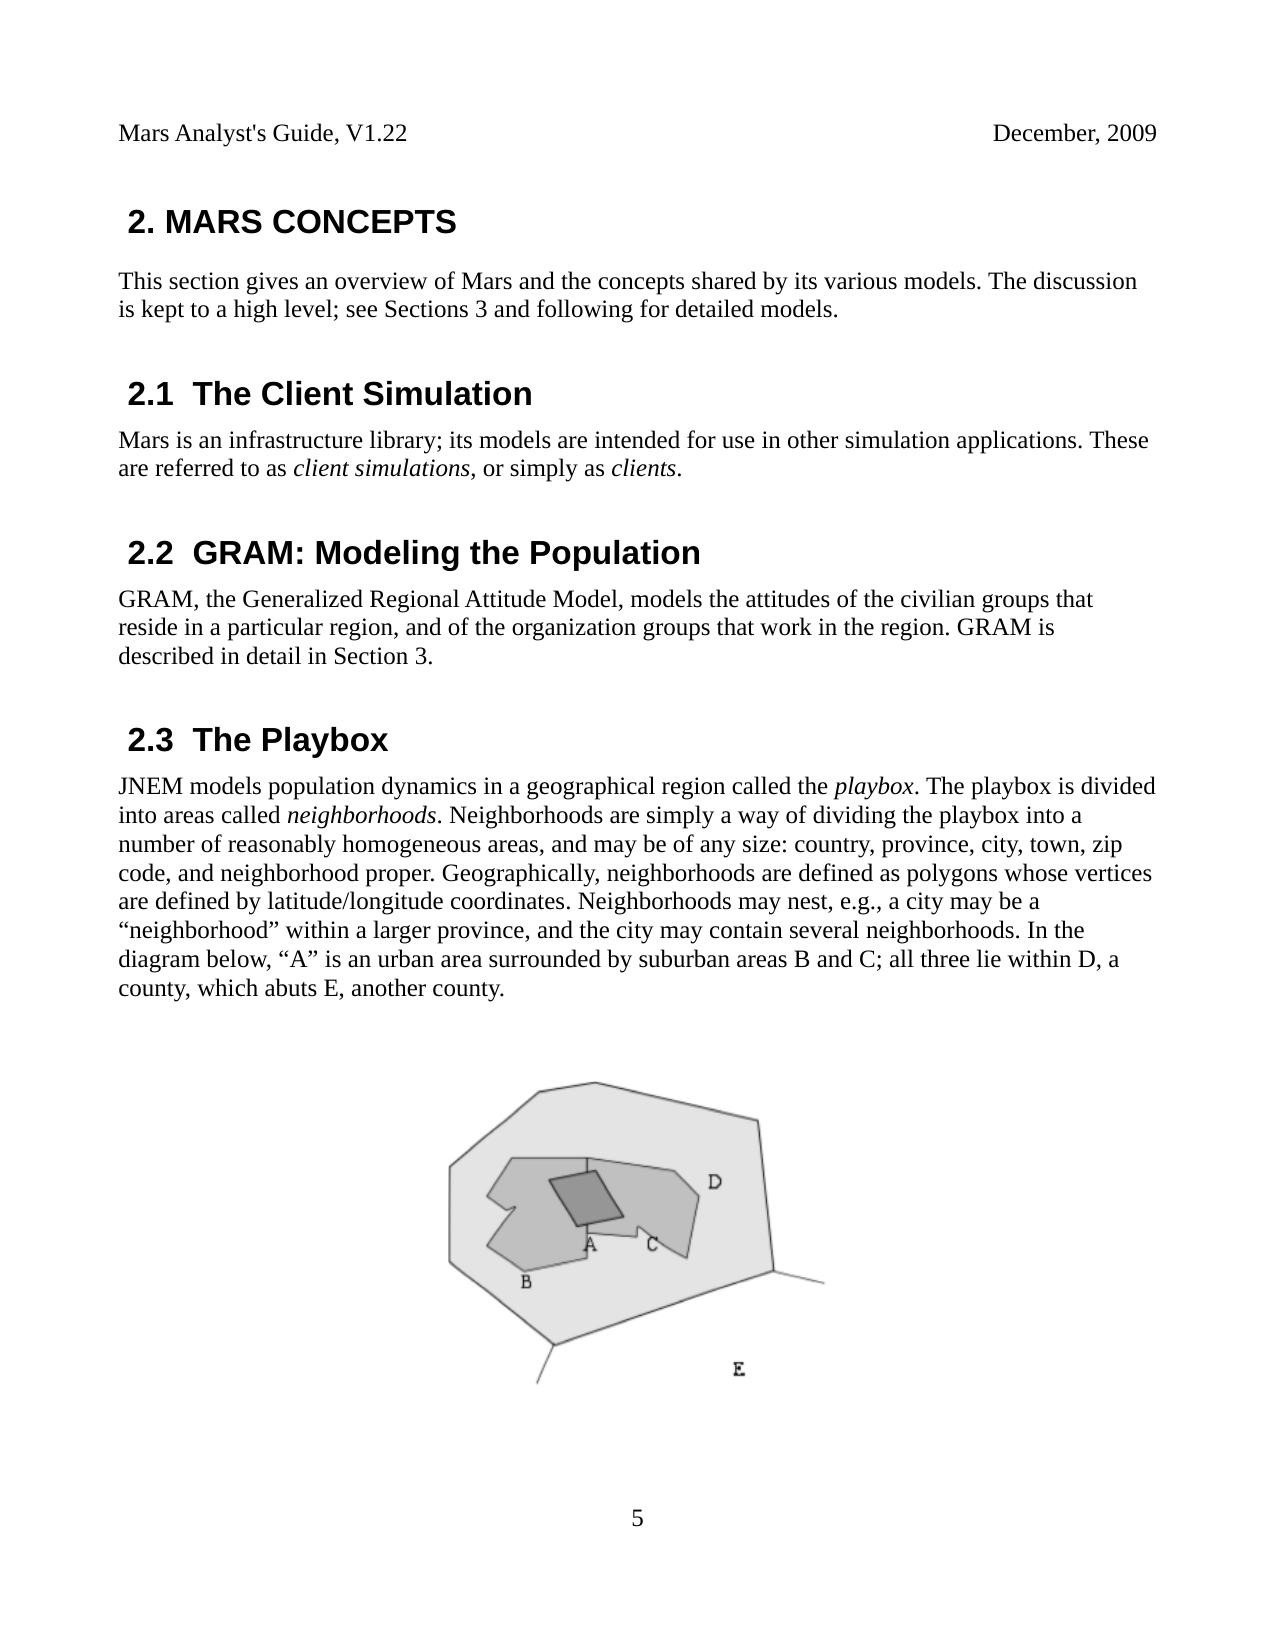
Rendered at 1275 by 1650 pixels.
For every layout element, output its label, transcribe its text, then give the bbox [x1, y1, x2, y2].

subtitle Mars Concepts [118, 202, 1157, 240]
text JNEM models population dynamics in a geographical region called the playbox. The playbox is divided into areas called neighborhoods. Neighborhoods are simply a way of dividing the playbox into a number of reasonably homogeneous areas, and may be of any size: country, province, city, town, zip code, and neighborhood proper. Geographically, neighborhoods are defined as polygons whose vertices are defined by latitude/longitude coordinates. Neighborhoods may nest, e.g., a city may be a “neighborhood” within a larger province, and the city may contain several neighborhoods. In the diagram below, “A” is an urban area surrounded by suburban areas B and C; all three lie within D, a county, which abuts E, another county. [118, 771, 1157, 1001]
subtitle The Client Simulation [118, 374, 1157, 412]
text Mars is an infrastructure library; its models are intended for use in other simulation applications. These are referred to as client simulations, or simply as clients. [118, 425, 1157, 482]
text This section gives an overview of Mars and the concepts shared by its various models. The discussion is kept to a high level; see Sections 3 and following for detailed models. [118, 266, 1157, 323]
subtitle GRAM: Modeling the Population [118, 533, 1157, 571]
subtitle The Playbox [118, 721, 1157, 759]
picture [448, 1081, 827, 1386]
text GRAM, the Generalized Regional Attitude Model, models the attitudes of the civilian groups that reside in a particular region, and of the organization groups that work in the region. GRAM is described in detail in Section 3. [118, 584, 1157, 670]
